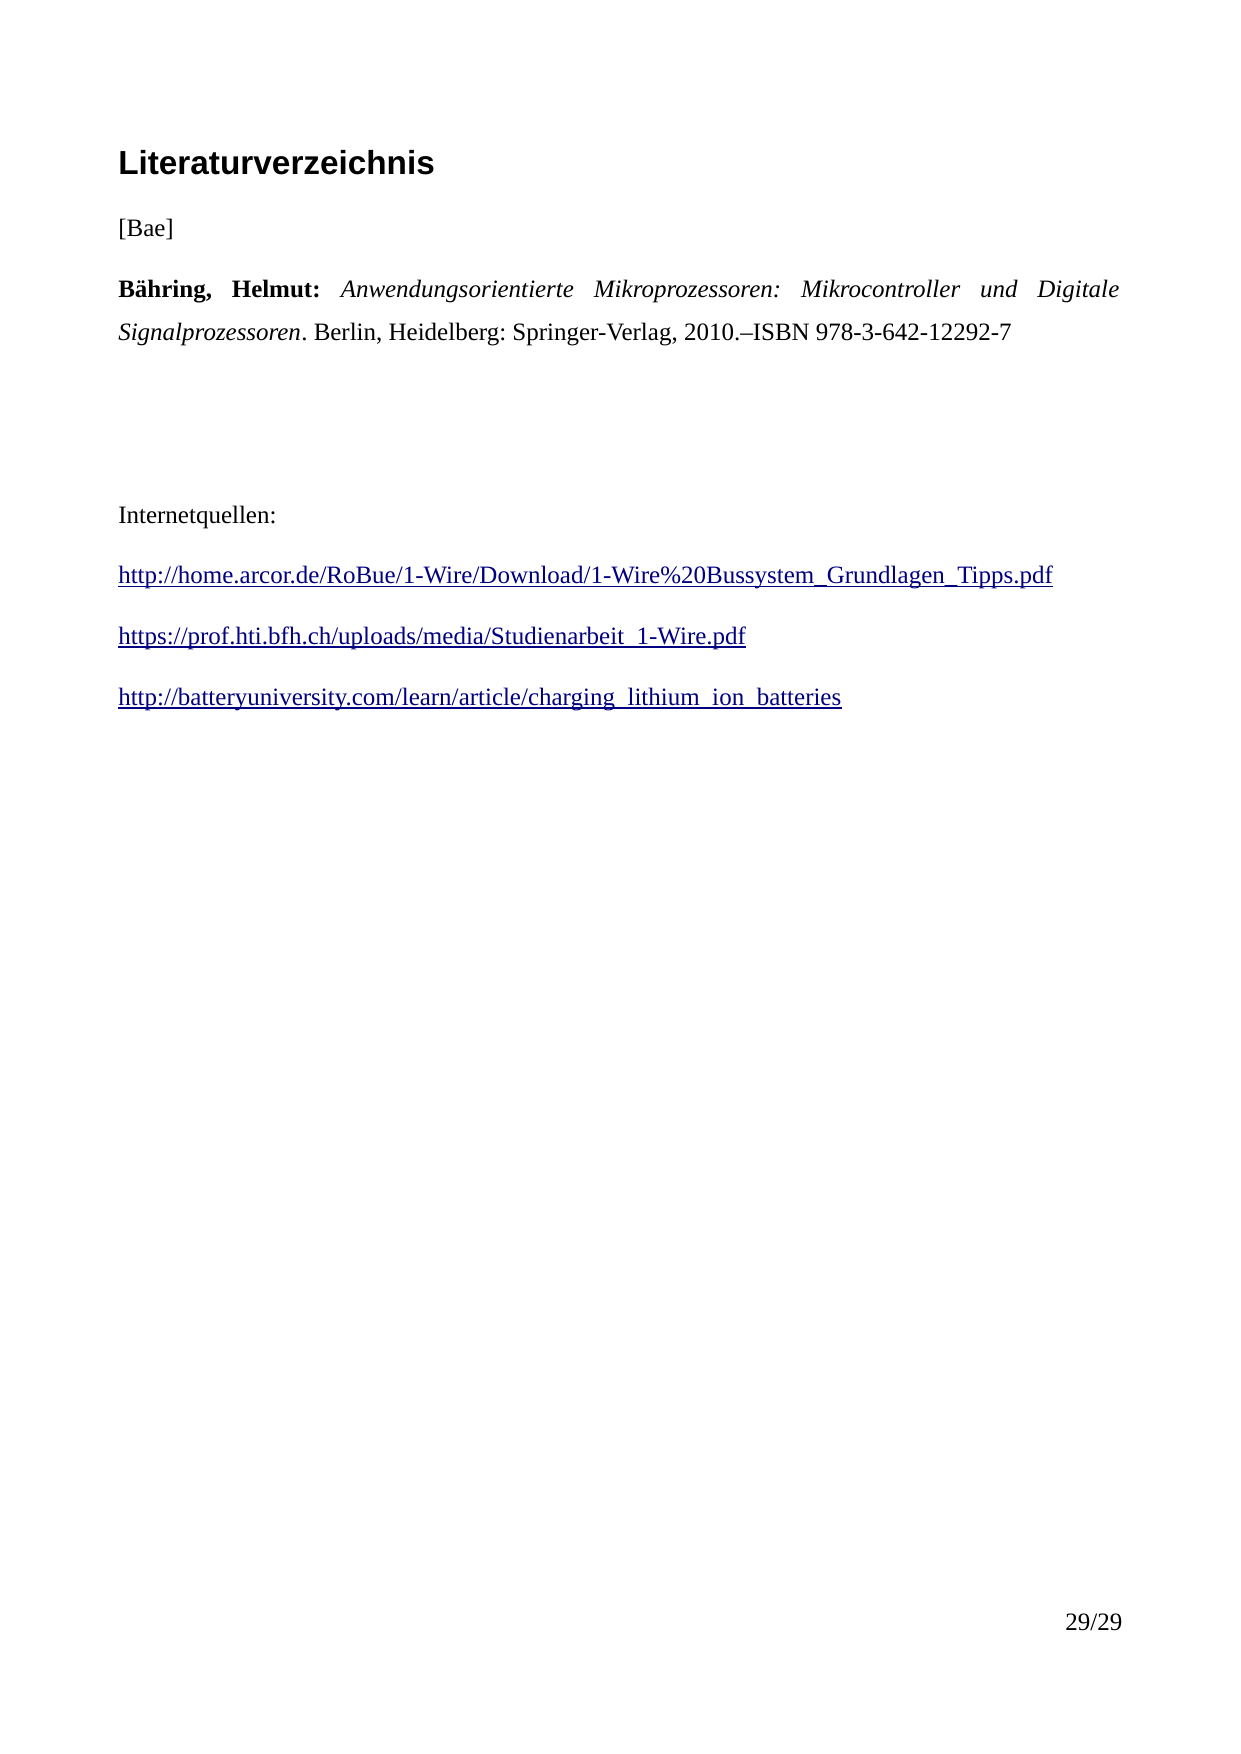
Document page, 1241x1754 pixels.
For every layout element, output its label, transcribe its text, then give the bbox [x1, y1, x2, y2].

text https://prof.hti.bfh.ch/uploads/media/Studienarbeit_1-Wire.pdf [118, 621, 1122, 650]
text http://batteryuniversity.com/learn/article/charging_lithium_ion_batteries [118, 682, 1122, 711]
text Bähring, Helmut: Anwendungsorientierte Mikroprozessoren: Mikrocontroller und Digitale Signalprozessoren. Berlin, Heidelberg: Springer-Verlag, 2010.–ISBN 978-3-642-12292-7 [118, 274, 1122, 346]
text Internetquellen: [118, 500, 1122, 528]
text http://home.arcor.de/RoBue/1-Wire/Download/1-Wire%20Bussystem_Grundlagen_Tipps.pdf [118, 561, 1122, 589]
text [Bae] [118, 213, 1122, 242]
subtitle Literaturverzeichnis [118, 143, 1122, 182]
